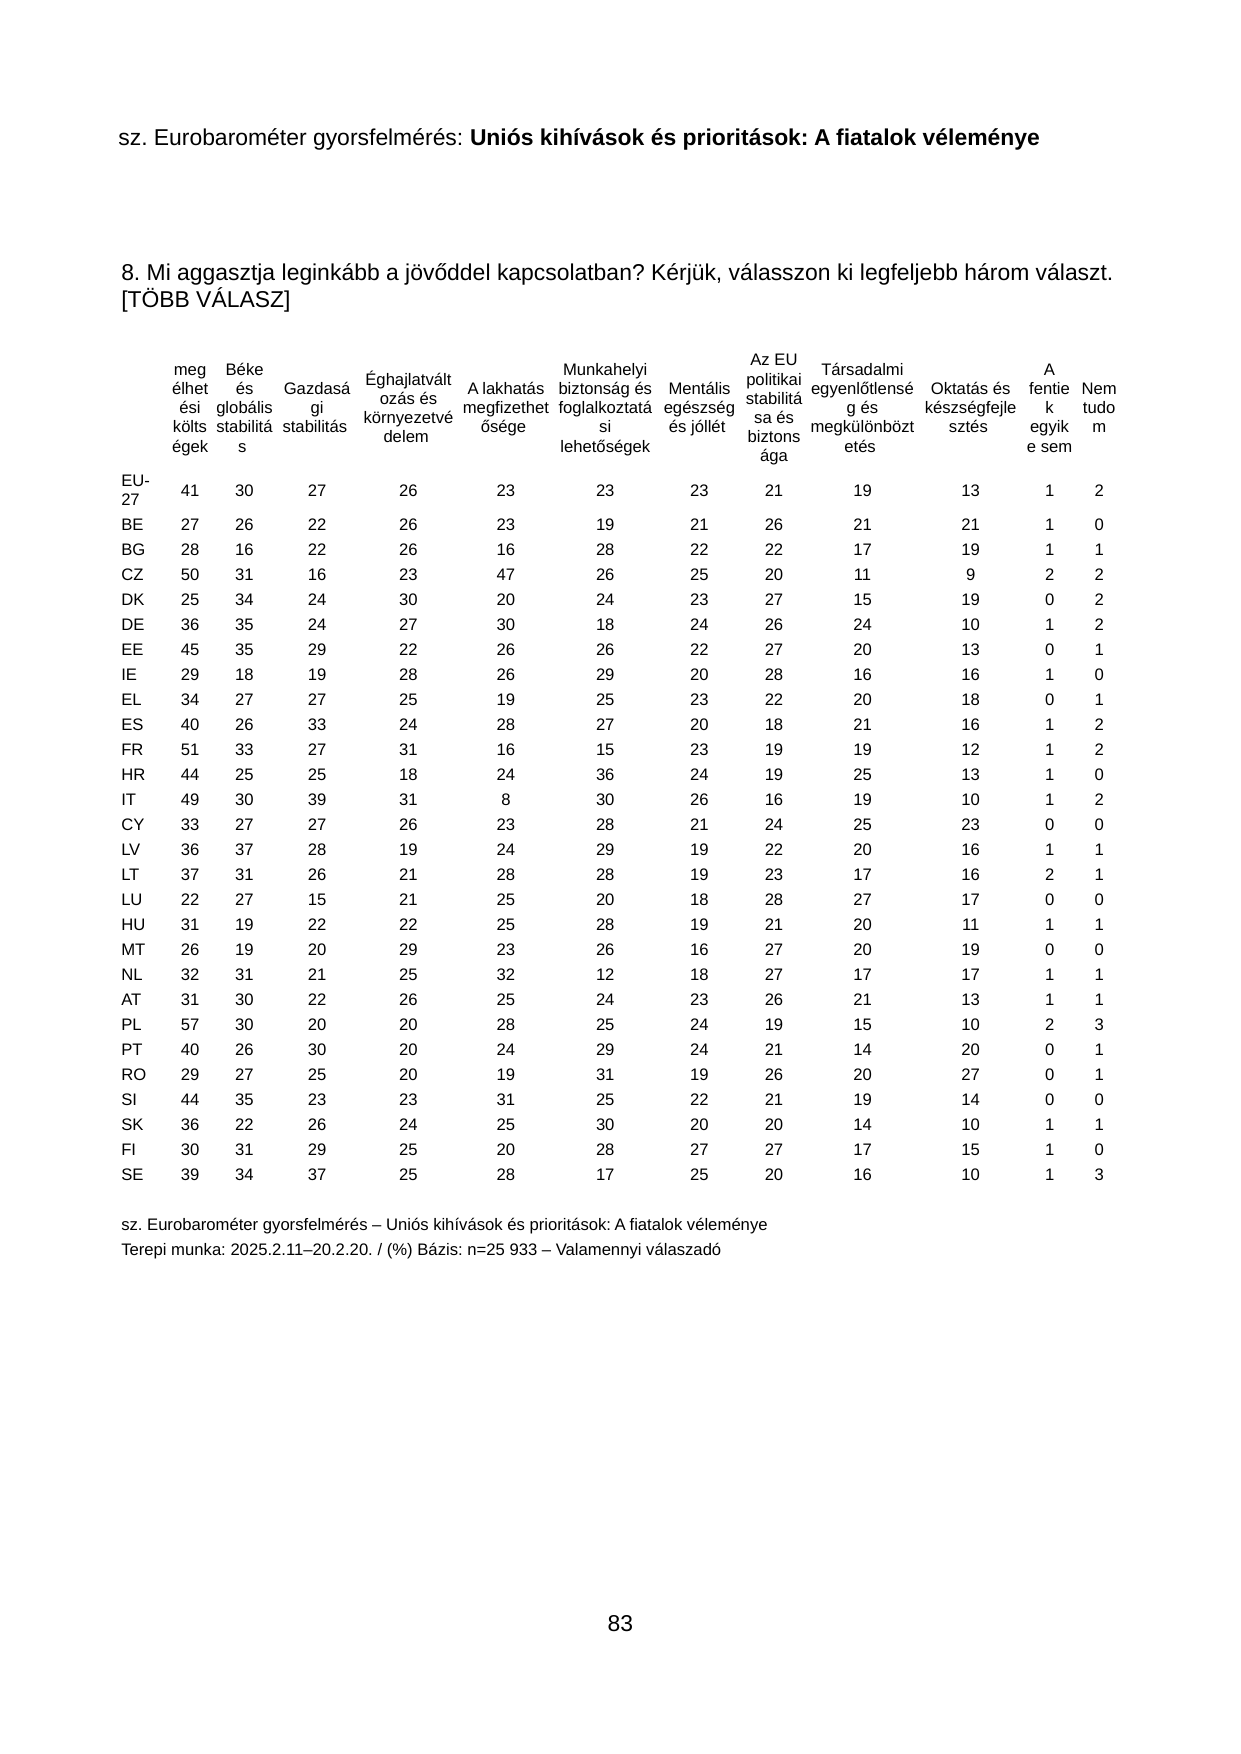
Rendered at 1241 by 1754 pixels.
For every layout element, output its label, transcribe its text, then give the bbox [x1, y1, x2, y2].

table_cell EU-27 [118, 468, 167, 512]
table_cell 30 [358, 587, 459, 612]
table_cell 41 [167, 468, 212, 512]
table_cell 44 [167, 1087, 212, 1112]
table_cell 28 [553, 537, 657, 562]
table_cell 28 [741, 662, 806, 687]
table_cell 30 [213, 787, 276, 812]
table_cell 29 [553, 662, 657, 687]
table_cell 14 [806, 1037, 918, 1062]
table_cell 18 [213, 662, 276, 687]
table_cell 19 [459, 687, 553, 712]
table_cell 29 [167, 662, 212, 687]
table_cell 31 [167, 987, 212, 1012]
table_cell [276, 1187, 358, 1212]
table_cell [276, 315, 358, 347]
table_cell Terepi munka: 2025.2.11–20.2.20. / (%) Bázis: n=25 933 – Valamennyi válaszadó [118, 1237, 1122, 1262]
table_cell 17 [806, 537, 918, 562]
table_cell 27 [213, 887, 276, 912]
table_cell 26 [658, 787, 741, 812]
table_cell CZ [118, 562, 167, 587]
table_cell 20 [806, 912, 918, 937]
table_cell 23 [276, 1087, 358, 1112]
table_cell 25 [553, 1012, 657, 1037]
table_cell 21 [741, 1037, 806, 1062]
table_cell 1 [1023, 787, 1076, 812]
table_cell FI [118, 1137, 167, 1162]
table_cell 2 [1023, 1012, 1076, 1037]
table_cell RO [118, 1062, 167, 1087]
table_cell 23 [658, 468, 741, 512]
table_cell 25 [358, 962, 459, 987]
table_cell 22 [658, 537, 741, 562]
table_cell 27 [741, 962, 806, 987]
table_cell 27 [741, 637, 806, 662]
table_cell 16 [918, 662, 1023, 687]
table_cell 0 [1076, 812, 1122, 837]
table_cell [213, 1187, 276, 1212]
table_cell 27 [213, 812, 276, 837]
table_cell 0 [1023, 937, 1076, 962]
table_cell 22 [167, 887, 212, 912]
table_cell 11 [806, 562, 918, 587]
table_cell 25 [459, 912, 553, 937]
table_cell 22 [358, 912, 459, 937]
table_cell 31 [213, 962, 276, 987]
table_cell 30 [167, 1137, 212, 1162]
table_cell 33 [167, 812, 212, 837]
table_cell 1 [1023, 837, 1076, 862]
table_cell 27 [741, 937, 806, 962]
table_cell 22 [658, 637, 741, 662]
table_cell 17 [918, 962, 1023, 987]
table_cell 0 [1076, 662, 1122, 687]
table_cell [459, 315, 553, 347]
table_cell Nem tudom [1076, 347, 1122, 468]
table_cell SE [118, 1162, 167, 1187]
table_cell 34 [213, 587, 276, 612]
table_cell 20 [553, 887, 657, 912]
table_cell 0 [1023, 887, 1076, 912]
table_cell 26 [358, 468, 459, 512]
table_cell LV [118, 837, 167, 862]
table_cell [118, 1187, 167, 1212]
table_cell 23 [553, 468, 657, 512]
table_cell 23 [741, 862, 806, 887]
table_cell 37 [276, 1162, 358, 1187]
table_cell 31 [213, 1137, 276, 1162]
table_cell 32 [459, 962, 553, 987]
table_cell 1 [1023, 912, 1076, 937]
table_cell 27 [276, 468, 358, 512]
table_cell [1076, 315, 1122, 347]
table_cell 15 [553, 737, 657, 762]
table_cell NL [118, 962, 167, 987]
table_cell 28 [553, 812, 657, 837]
table_cell 26 [741, 512, 806, 537]
table_cell 18 [741, 712, 806, 737]
table_cell 20 [658, 662, 741, 687]
table_cell IE [118, 662, 167, 687]
table_cell 17 [806, 1137, 918, 1162]
table_cell DE [118, 612, 167, 637]
table_cell 20 [459, 1137, 553, 1162]
table_cell [918, 1187, 1023, 1212]
table_cell BG [118, 537, 167, 562]
table_cell 26 [741, 612, 806, 637]
table_cell 21 [741, 468, 806, 512]
table_cell 1 [1023, 468, 1076, 512]
table_cell 51 [167, 737, 212, 762]
table_cell BE [118, 512, 167, 537]
table_cell 29 [358, 937, 459, 962]
table_cell 27 [276, 737, 358, 762]
table_cell 27 [806, 887, 918, 912]
table_cell 0 [1076, 887, 1122, 912]
table_cell 28 [553, 862, 657, 887]
table_cell 13 [918, 762, 1023, 787]
table_cell 36 [553, 762, 657, 787]
table_cell 17 [918, 887, 1023, 912]
table_cell 26 [459, 637, 553, 662]
table_cell 22 [741, 837, 806, 862]
table_cell 25 [553, 687, 657, 712]
table_cell 30 [213, 987, 276, 1012]
table_cell 25 [358, 1137, 459, 1162]
table_cell 16 [918, 837, 1023, 862]
table_cell 27 [553, 712, 657, 737]
table_cell 45 [167, 637, 212, 662]
table_cell 1 [1076, 687, 1122, 712]
table_cell 1 [1076, 837, 1122, 862]
table_cell 29 [553, 837, 657, 862]
table_cell 57 [167, 1012, 212, 1037]
table_cell 27 [741, 1137, 806, 1162]
table_cell 19 [658, 912, 741, 937]
table_cell [918, 315, 1023, 347]
table_cell [806, 315, 918, 347]
table_cell 28 [167, 537, 212, 562]
table_cell 0 [1023, 637, 1076, 662]
table_cell 30 [276, 1037, 358, 1062]
table_cell 0 [1023, 1037, 1076, 1062]
table_cell 1 [1023, 737, 1076, 762]
table_cell 24 [658, 612, 741, 637]
table_cell 31 [358, 737, 459, 762]
table_cell 21 [658, 512, 741, 537]
table_cell [1023, 315, 1076, 347]
table_cell 28 [276, 837, 358, 862]
table_cell 19 [553, 512, 657, 537]
table_cell 1 [1023, 537, 1076, 562]
table_cell 0 [1023, 1062, 1076, 1087]
table_cell 1 [1076, 987, 1122, 1012]
table_cell [553, 1187, 657, 1212]
table_cell 24 [459, 837, 553, 862]
table_cell 31 [358, 787, 459, 812]
table_cell 20 [918, 1037, 1023, 1062]
table_cell 23 [459, 512, 553, 537]
table_cell 39 [276, 787, 358, 812]
table_cell 26 [741, 987, 806, 1012]
table_cell 19 [806, 1087, 918, 1112]
table_cell 24 [658, 762, 741, 787]
table_cell 26 [358, 537, 459, 562]
table_cell [658, 315, 741, 347]
table_cell [358, 315, 459, 347]
table_cell 21 [806, 987, 918, 1012]
table_cell 19 [358, 837, 459, 862]
table_cell [118, 347, 167, 468]
table_cell 25 [459, 887, 553, 912]
table_cell 27 [167, 512, 212, 537]
table_cell 2 [1076, 787, 1122, 812]
table_cell 1 [1023, 1112, 1076, 1137]
table_cell 2 [1076, 468, 1122, 512]
table_cell 30 [213, 468, 276, 512]
table_cell 16 [918, 712, 1023, 737]
table_cell 24 [358, 1112, 459, 1137]
table_cell 24 [459, 762, 553, 787]
table_cell 1 [1023, 662, 1076, 687]
table_cell 20 [806, 937, 918, 962]
table_cell 23 [459, 812, 553, 837]
table_cell 0 [1076, 512, 1122, 537]
table_cell 31 [553, 1062, 657, 1087]
table_cell [167, 1187, 212, 1212]
table_cell 31 [167, 912, 212, 937]
table_cell 0 [1076, 1087, 1122, 1112]
table_cell 19 [658, 837, 741, 862]
table_cell 20 [806, 687, 918, 712]
table_cell 23 [658, 587, 741, 612]
table_cell [167, 315, 212, 347]
table_cell [553, 315, 657, 347]
table_cell 35 [213, 1087, 276, 1112]
table_cell AT [118, 987, 167, 1012]
table_cell 40 [167, 712, 212, 737]
table_cell 37 [213, 837, 276, 862]
table_cell Éghajlatváltozás és környezetvédelem [358, 347, 459, 468]
table_cell 16 [276, 562, 358, 587]
table_cell [658, 1187, 741, 1212]
table_cell 26 [276, 1112, 358, 1137]
table_cell 15 [276, 887, 358, 912]
table_cell 0 [1023, 812, 1076, 837]
table_cell 19 [806, 787, 918, 812]
table_cell 30 [553, 1112, 657, 1137]
table_cell 20 [358, 1037, 459, 1062]
table_cell 18 [658, 887, 741, 912]
table_cell 20 [658, 1112, 741, 1137]
table_cell 19 [918, 937, 1023, 962]
table_cell 23 [459, 937, 553, 962]
table_cell [741, 315, 806, 347]
table_cell 2 [1076, 612, 1122, 637]
table_cell 1 [1023, 962, 1076, 987]
table_cell 31 [213, 562, 276, 587]
table_cell 19 [741, 762, 806, 787]
table_cell 0 [1076, 762, 1122, 787]
table_cell 1 [1076, 912, 1122, 937]
table_cell 36 [167, 837, 212, 862]
table_cell Gazdasági stabilitás [276, 347, 358, 468]
table_cell 30 [553, 787, 657, 812]
table_cell 28 [459, 1162, 553, 1187]
table_cell 19 [276, 662, 358, 687]
table_cell 19 [658, 862, 741, 887]
table_cell 31 [459, 1087, 553, 1112]
table_cell 24 [276, 612, 358, 637]
table_cell 28 [741, 887, 806, 912]
table_cell 30 [213, 1012, 276, 1037]
table_cell 1 [1023, 512, 1076, 537]
table_cell SI [118, 1087, 167, 1112]
table_cell 1 [1023, 712, 1076, 737]
table_cell [358, 1187, 459, 1212]
table_cell 19 [213, 937, 276, 962]
table_cell 39 [167, 1162, 212, 1187]
table_cell 20 [741, 1162, 806, 1187]
table_cell 10 [918, 1112, 1023, 1137]
table_cell 13 [918, 987, 1023, 1012]
table_cell 27 [213, 1062, 276, 1087]
table_cell 14 [918, 1087, 1023, 1112]
table_cell 17 [553, 1162, 657, 1187]
table_cell 14 [806, 1112, 918, 1137]
table_cell IT [118, 787, 167, 812]
table_cell 33 [276, 712, 358, 737]
table_cell 8 [459, 787, 553, 812]
table_cell 28 [459, 862, 553, 887]
table_cell 16 [806, 1162, 918, 1187]
table_cell 28 [553, 1137, 657, 1162]
table_cell 26 [553, 937, 657, 962]
table_cell 2 [1023, 862, 1076, 887]
table_cell 22 [741, 537, 806, 562]
table_cell 29 [167, 1062, 212, 1087]
table_cell 1 [1023, 1137, 1076, 1162]
table_cell 20 [741, 1112, 806, 1137]
table_cell sz. Eurobarométer gyorsfelmérés – Uniós kihívások és prioritások: A fiatalok véleménye [118, 1212, 1122, 1237]
table_cell 19 [658, 1062, 741, 1087]
table_cell 27 [276, 812, 358, 837]
table_cell DK [118, 587, 167, 612]
table_cell [459, 1187, 553, 1212]
table_cell 26 [358, 812, 459, 837]
table_cell Munkahelyi biztonság és foglalkoztatási lehetőségek [553, 347, 657, 468]
table_cell 13 [918, 637, 1023, 662]
table_cell 21 [806, 712, 918, 737]
table_cell 29 [276, 1137, 358, 1162]
table_cell 26 [553, 562, 657, 587]
table_cell 50 [167, 562, 212, 587]
table_cell 20 [358, 1012, 459, 1037]
table_cell [118, 315, 167, 347]
table_cell [806, 1187, 918, 1212]
table_cell 28 [358, 662, 459, 687]
table_cell EE [118, 637, 167, 662]
table_cell 37 [167, 862, 212, 887]
table_cell CY [118, 812, 167, 837]
table_cell 27 [658, 1137, 741, 1162]
table_cell 26 [213, 1037, 276, 1062]
table_cell 0 [1023, 1087, 1076, 1112]
table_cell 15 [918, 1137, 1023, 1162]
table_cell FR [118, 737, 167, 762]
table_cell 2 [1076, 562, 1122, 587]
table_cell 21 [658, 812, 741, 837]
table_cell Béke és globális stabilitás [213, 347, 276, 468]
table_cell Mentális egészség és jóllét [658, 347, 741, 468]
table_cell 23 [358, 1087, 459, 1112]
table_cell 22 [213, 1112, 276, 1137]
table_cell 22 [276, 537, 358, 562]
table_cell 19 [918, 537, 1023, 562]
table_cell 10 [918, 787, 1023, 812]
table_cell 19 [459, 1062, 553, 1087]
table_cell 27 [358, 612, 459, 637]
table_cell 25 [658, 1162, 741, 1187]
table_cell 24 [358, 712, 459, 737]
table_cell EL [118, 687, 167, 712]
table_cell LT [118, 862, 167, 887]
table_cell 21 [918, 512, 1023, 537]
table_cell 36 [167, 612, 212, 637]
table_cell 18 [553, 612, 657, 637]
table_cell 0 [1023, 687, 1076, 712]
table_cell 20 [459, 587, 553, 612]
table_cell 20 [276, 937, 358, 962]
table_cell 21 [741, 1087, 806, 1112]
table_cell 34 [213, 1162, 276, 1187]
table_cell 1 [1076, 962, 1122, 987]
table_cell 16 [459, 537, 553, 562]
table_cell 28 [459, 712, 553, 737]
table_cell 18 [918, 687, 1023, 712]
table_cell 11 [918, 912, 1023, 937]
table_cell 23 [658, 737, 741, 762]
table_cell 21 [741, 912, 806, 937]
table_cell 16 [806, 662, 918, 687]
table_cell 25 [806, 762, 918, 787]
table_cell 20 [806, 637, 918, 662]
table_cell 10 [918, 1162, 1023, 1187]
table_cell Az EU politikai stabilitása és biztonsága [741, 347, 806, 468]
table_cell 1 [1076, 1037, 1122, 1062]
table_cell 23 [658, 987, 741, 1012]
table_cell 25 [213, 762, 276, 787]
table_cell 27 [213, 687, 276, 712]
table_cell 17 [806, 962, 918, 987]
table_cell 25 [459, 987, 553, 1012]
table_cell 36 [167, 1112, 212, 1137]
table_cell LU [118, 887, 167, 912]
table_cell 22 [658, 1087, 741, 1112]
table_cell 1 [1023, 1162, 1076, 1187]
table_cell Oktatás és készségfejlesztés [918, 347, 1023, 468]
table_cell 23 [918, 812, 1023, 837]
table_cell 25 [553, 1087, 657, 1112]
table_cell 26 [358, 512, 459, 537]
table_cell 24 [741, 812, 806, 837]
table_cell 0 [1076, 1137, 1122, 1162]
table_cell 24 [553, 587, 657, 612]
table_cell 19 [806, 468, 918, 512]
table_cell 16 [213, 537, 276, 562]
table_cell 3 [1076, 1012, 1122, 1037]
table_cell 47 [459, 562, 553, 587]
table_cell 33 [213, 737, 276, 762]
table_cell 22 [276, 987, 358, 1012]
table_cell [1076, 1187, 1122, 1212]
table_cell 16 [658, 937, 741, 962]
table_cell 29 [276, 637, 358, 662]
table_cell 10 [918, 1012, 1023, 1037]
table_cell 30 [459, 612, 553, 637]
table_cell 24 [459, 1037, 553, 1062]
table_cell 15 [806, 587, 918, 612]
table_cell 1 [1076, 1112, 1122, 1137]
table_cell 19 [806, 737, 918, 762]
table_cell 20 [806, 1062, 918, 1087]
table_cell Társadalmi egyenlőtlenség és megkülönböztetés [806, 347, 918, 468]
table_cell PT [118, 1037, 167, 1062]
table_cell 26 [213, 712, 276, 737]
table_cell A fentiek egyike sem [1023, 347, 1076, 468]
table_cell 0 [1023, 587, 1076, 612]
table_cell 28 [459, 1012, 553, 1037]
table_cell megélhetési költségek [167, 347, 212, 468]
table_cell 34 [167, 687, 212, 712]
table_cell 49 [167, 787, 212, 812]
table_cell 25 [459, 1112, 553, 1137]
table_cell 12 [918, 737, 1023, 762]
table_cell 20 [658, 712, 741, 737]
table_cell 24 [276, 587, 358, 612]
table_cell 26 [276, 862, 358, 887]
table_cell 16 [459, 737, 553, 762]
table_cell 22 [741, 687, 806, 712]
table_cell 2 [1076, 587, 1122, 612]
table_cell 21 [276, 962, 358, 987]
table_cell 12 [553, 962, 657, 987]
table_cell 18 [658, 962, 741, 987]
table_cell 26 [213, 512, 276, 537]
table_cell HU [118, 912, 167, 937]
table_cell 31 [213, 862, 276, 887]
table_cell 25 [806, 812, 918, 837]
table_cell 22 [358, 637, 459, 662]
table_cell 25 [358, 1162, 459, 1187]
table_cell ES [118, 712, 167, 737]
table_cell 1 [1076, 537, 1122, 562]
table_cell 21 [806, 512, 918, 537]
table_cell 20 [358, 1062, 459, 1087]
table_cell A lakhatás megfizethetősége [459, 347, 553, 468]
table_cell 25 [358, 687, 459, 712]
table_cell 15 [806, 1012, 918, 1037]
table_cell 2 [1076, 737, 1122, 762]
table_cell 26 [459, 662, 553, 687]
table_cell 25 [276, 762, 358, 787]
table_cell [1023, 1187, 1076, 1212]
table_cell 21 [358, 887, 459, 912]
table_cell 25 [658, 562, 741, 587]
table_cell MT [118, 937, 167, 962]
table_cell 25 [167, 587, 212, 612]
table_cell 0 [1076, 937, 1122, 962]
table_cell 1 [1076, 637, 1122, 662]
table_cell 26 [167, 937, 212, 962]
table_cell 1 [1023, 762, 1076, 787]
table_cell PL [118, 1012, 167, 1037]
table_cell 16 [741, 787, 806, 812]
table_cell 19 [918, 587, 1023, 612]
table_cell 25 [276, 1062, 358, 1087]
table_cell 10 [918, 612, 1023, 637]
table_cell 16 [918, 862, 1023, 887]
table_cell 28 [553, 912, 657, 937]
table_cell [213, 315, 276, 347]
table_cell 22 [276, 912, 358, 937]
table_cell 9 [918, 562, 1023, 587]
table_cell 26 [553, 637, 657, 662]
table_header 8. Mi aggasztja leginkább a jövőddel kapcsolatban? Kérjük, válasszon ki legfeljebb három választ. [TÖBB VÁLASZ] [118, 256, 1122, 315]
table_cell 40 [167, 1037, 212, 1062]
table_cell 27 [741, 587, 806, 612]
table_cell 18 [358, 762, 459, 787]
table_cell 24 [806, 612, 918, 637]
table_cell 19 [213, 912, 276, 937]
table_cell 24 [658, 1012, 741, 1037]
table_cell 1 [1076, 1062, 1122, 1087]
table_cell 24 [658, 1037, 741, 1062]
table_cell 26 [358, 987, 459, 1012]
table_cell [741, 1187, 806, 1212]
table_cell 35 [213, 637, 276, 662]
table_cell 13 [918, 468, 1023, 512]
table_cell 24 [553, 987, 657, 1012]
table_cell 20 [806, 837, 918, 862]
table_cell 23 [459, 468, 553, 512]
table_cell 27 [918, 1062, 1023, 1087]
table_cell 17 [806, 862, 918, 887]
table_cell 1 [1076, 862, 1122, 887]
table_cell 23 [358, 562, 459, 587]
table_cell 19 [741, 1012, 806, 1037]
table_cell 2 [1076, 712, 1122, 737]
table_cell 35 [213, 612, 276, 637]
table_cell 19 [741, 737, 806, 762]
table_cell 23 [658, 687, 741, 712]
table_cell 3 [1076, 1162, 1122, 1187]
table_cell 1 [1023, 987, 1076, 1012]
table_cell 2 [1023, 562, 1076, 587]
table_cell 27 [276, 687, 358, 712]
table_cell 32 [167, 962, 212, 987]
table_cell 44 [167, 762, 212, 787]
table_cell 21 [358, 862, 459, 887]
table_cell 29 [553, 1037, 657, 1062]
table_cell 20 [741, 562, 806, 587]
table_cell 20 [276, 1012, 358, 1037]
table_cell 1 [1023, 612, 1076, 637]
table_cell SK [118, 1112, 167, 1137]
table_cell 26 [741, 1062, 806, 1087]
table_cell HR [118, 762, 167, 787]
table_cell 22 [276, 512, 358, 537]
